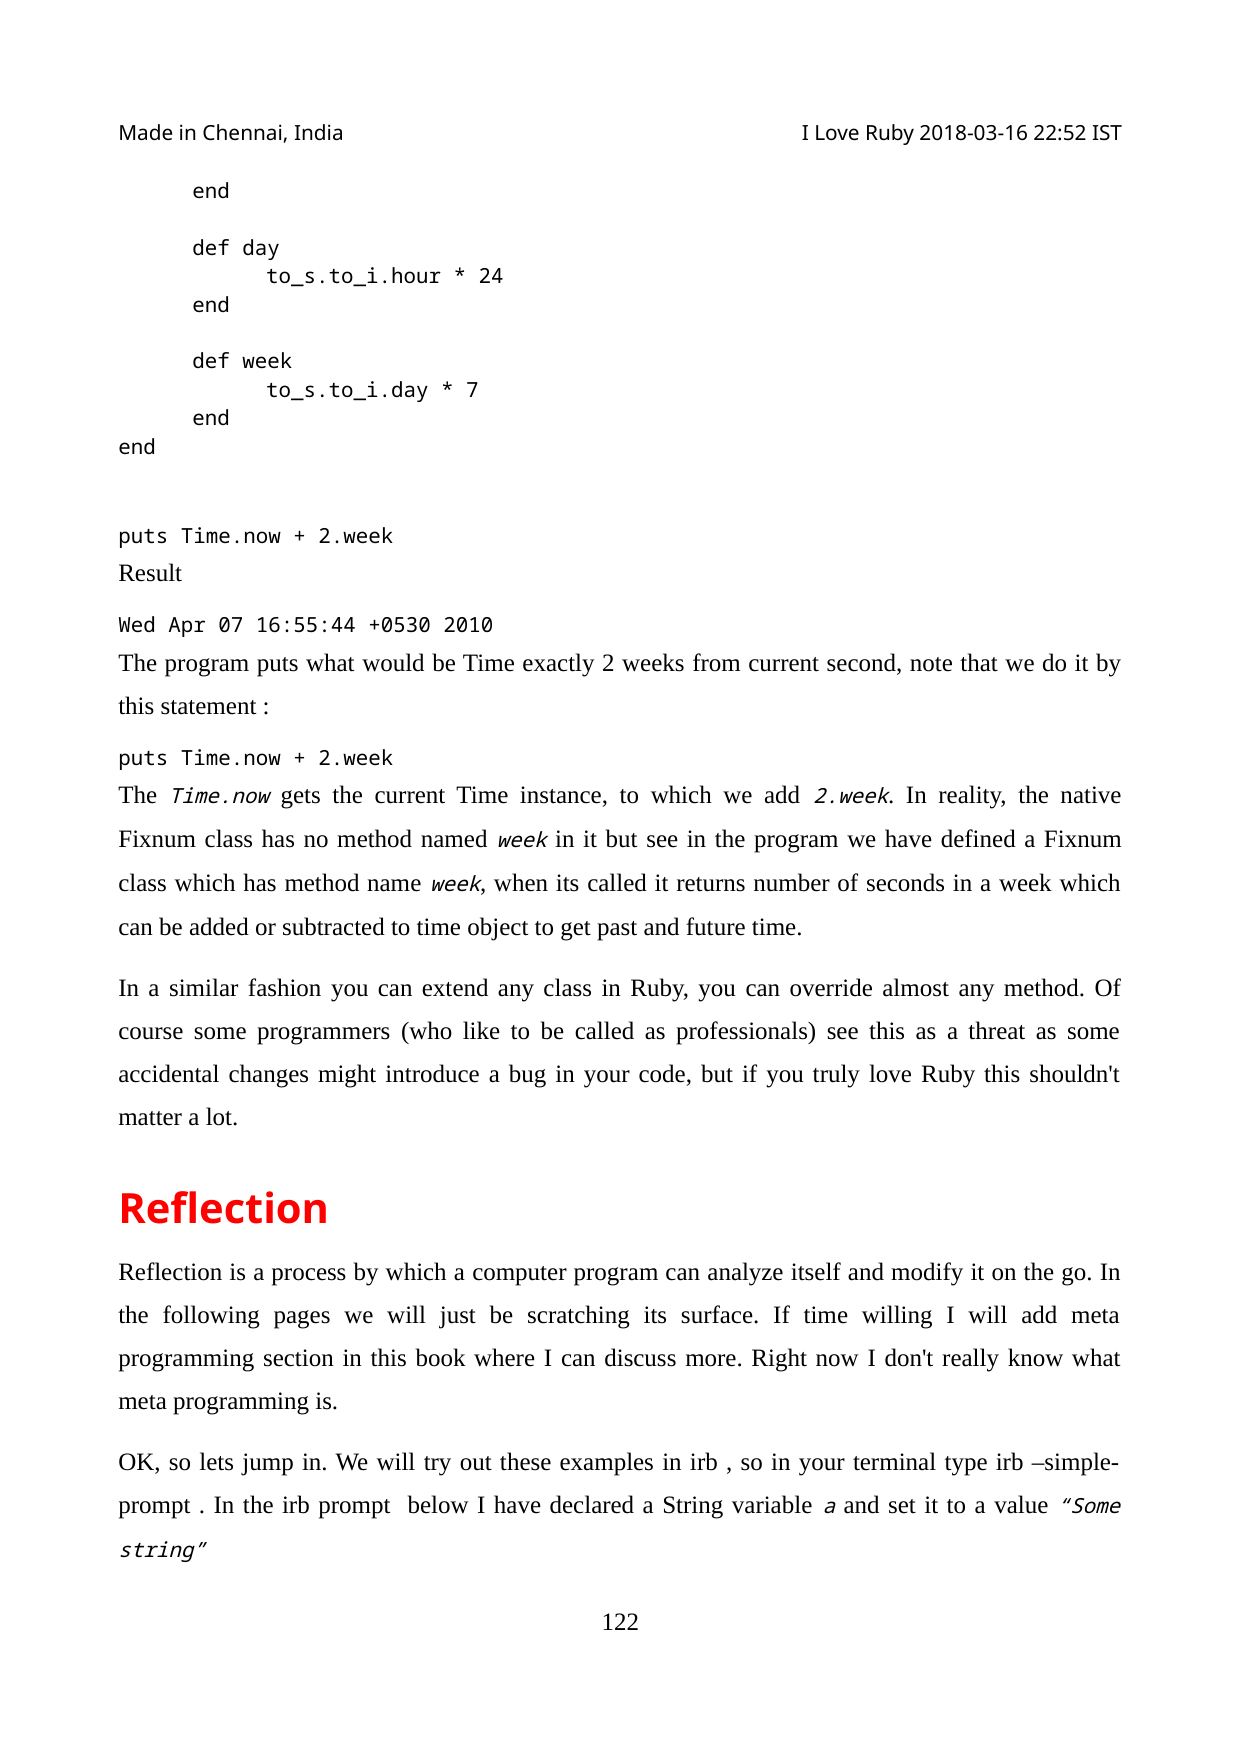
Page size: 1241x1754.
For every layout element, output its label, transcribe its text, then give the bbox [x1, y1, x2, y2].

text The program puts what would be Time exactly 2 weeks from current second, note that we do it by this statement : [118, 648, 1122, 720]
text end [118, 176, 1122, 204]
text to_s.to_i.day * 7 [118, 375, 1122, 403]
text OK, so lets jump in. We will try out these examples in irb , so in your terminal type irb –simple-prompt . In the irb prompt below I have declared a String variable a and set it to a value “Some string” [118, 1447, 1122, 1564]
text end [118, 432, 1122, 460]
text def day [118, 233, 1122, 261]
text The Time.now gets the current Time instance, to which we add 2.week. In reality, the native Fixnum class has no method named week in it but see in the program we have defined a Fixnum class which has method name week, when its called it returns number of seconds in a week which can be added or subtracted to time object to get past and future time. [118, 780, 1122, 941]
text puts Time.now + 2.week [118, 521, 1122, 550]
text Wed Apr 07 16:55:44 +0530 2010 [118, 611, 1122, 639]
text end [118, 290, 1122, 318]
text to_s.to_i.hour * 24 [118, 261, 1122, 290]
text In a similar fashion you can extend any class in Ruby, you can override almost any method. Of course some programmers (who like to be called as professionals) see this as a threat as some accidental changes might introduce a bug in your code, but if you truly love Ruby this shouldn't matter a lot. [118, 973, 1122, 1131]
text puts Time.now + 2.week [118, 743, 1122, 771]
text def week [118, 347, 1122, 375]
text Result [118, 558, 1122, 587]
text end [118, 403, 1122, 432]
text Reflection is a process by which a computer program can analyze itself and modify it on the go. In the following pages we will just be scratching its surface. If time willing I will add meta programming section in this book where I can discuss more. Right now I don't really know what meta programming is. [118, 1257, 1122, 1415]
subtitle Reflection [118, 1179, 1122, 1236]
